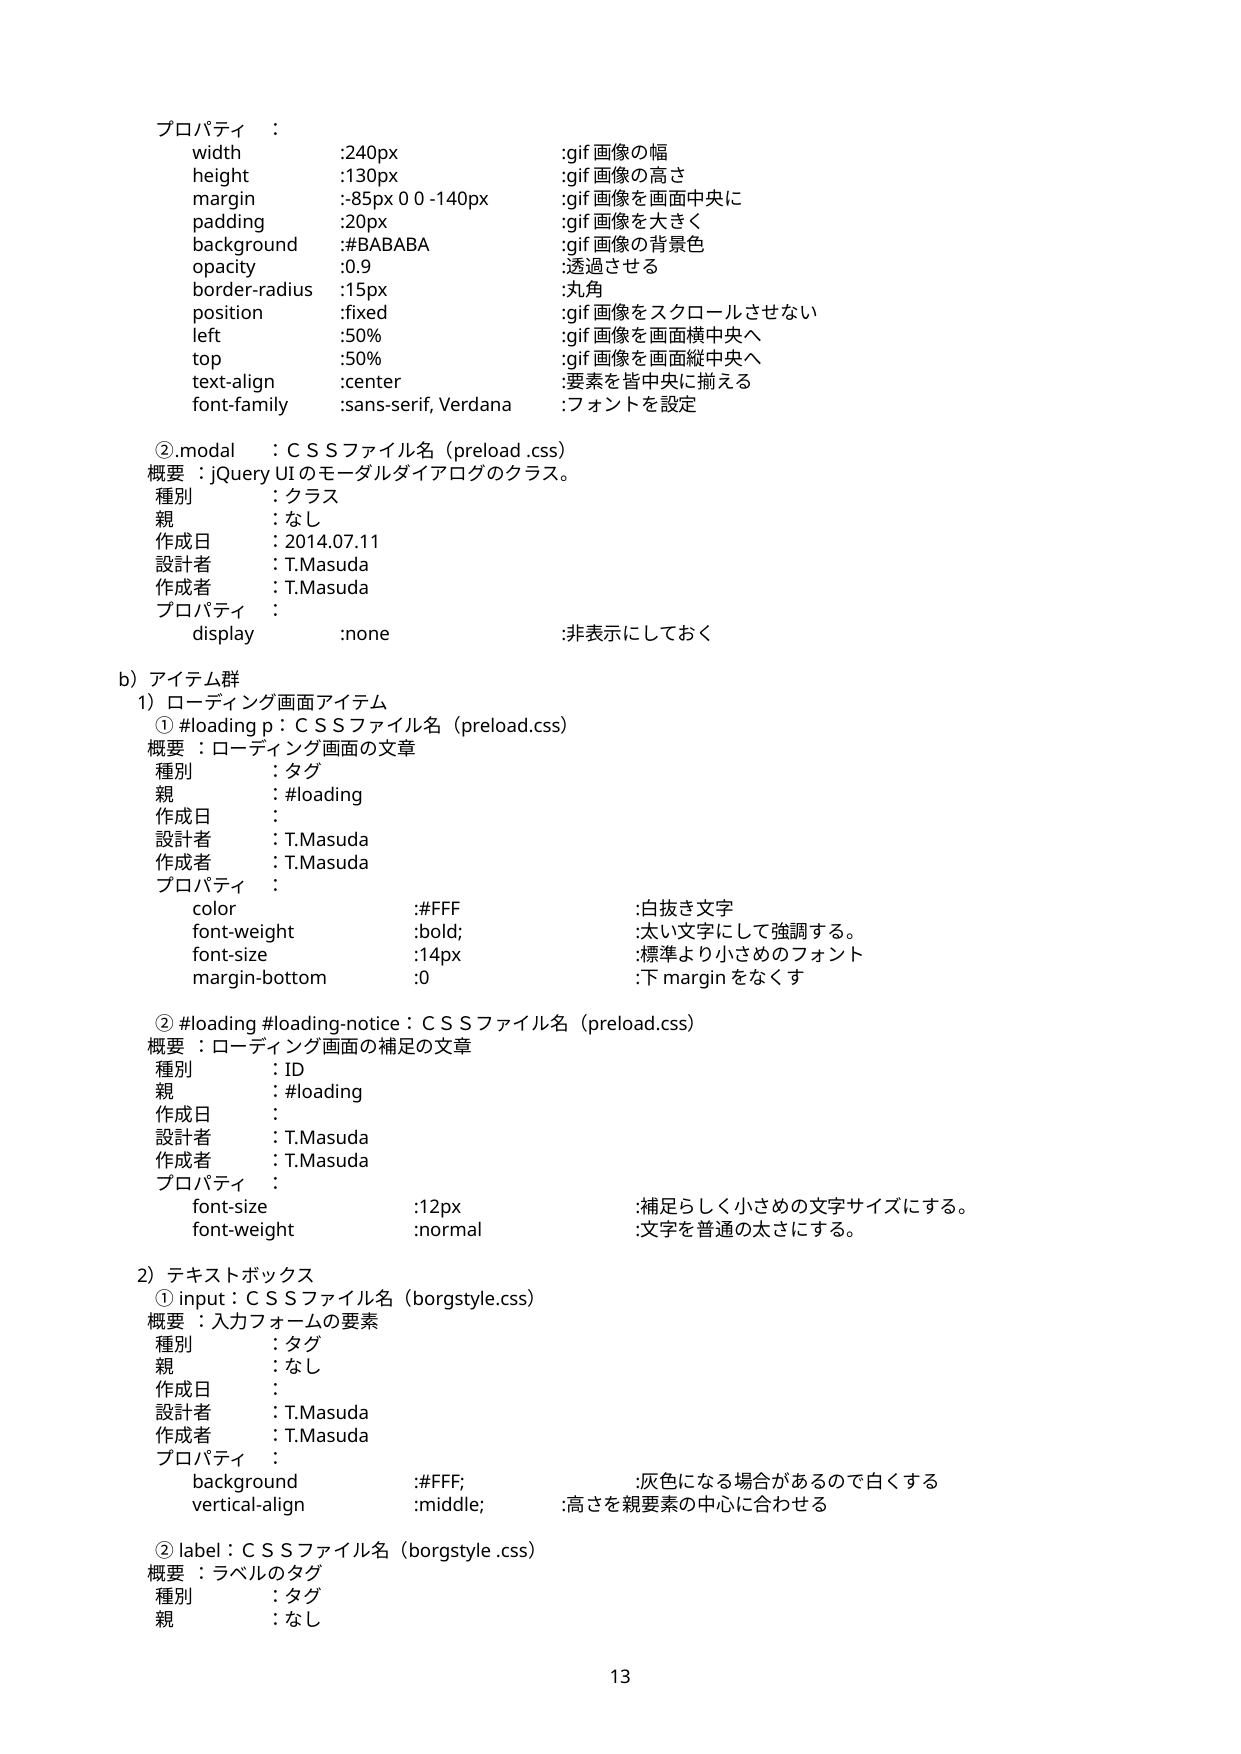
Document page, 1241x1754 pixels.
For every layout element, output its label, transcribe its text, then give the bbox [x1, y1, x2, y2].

text background :#BABABA :gif画像の背景色 [118, 233, 1122, 256]
text 作成者 ：T.Masuda [118, 1424, 1122, 1447]
text 種別 ：タグ [118, 1585, 1122, 1608]
text 作成者 ：T.Masuda [118, 576, 1122, 599]
text opacity :0.9 :透過させる [118, 256, 1122, 278]
text 設計者 ：T.Masuda [118, 553, 1122, 576]
text background :#FFF; :灰色になる場合があるので白くする [118, 1470, 1122, 1493]
text 設計者 ：T.Masuda [118, 828, 1122, 851]
text border-radius :15px :丸角 [118, 278, 1122, 301]
text ②.modal ：ＣＳＳファイル名（preload .css） [118, 439, 1122, 462]
text top :50% :gif画像を画面縦中央へ [118, 347, 1122, 370]
text ① #loading p：ＣＳＳファイル名（preload.css） [118, 714, 1122, 737]
text font-size :12px :補足らしく小さめの文字サイズにする。 [118, 1195, 1122, 1218]
text ② #loading #loading-notice：ＣＳＳファイル名（preload.css） [118, 1012, 1122, 1035]
text 作成者 ：T.Masuda [118, 1149, 1122, 1172]
text 親 ：#loading [118, 783, 1122, 806]
text margin :-85px 0 0 -140px :gif画像を画面中央に [118, 187, 1122, 210]
text 作成日 ：2014.07.11 [118, 531, 1122, 553]
text 概要 ：ラベルのタグ [118, 1562, 1122, 1585]
text height :130px :gif画像の高さ [118, 164, 1122, 187]
text ② label：ＣＳＳファイル名（borgstyle .css） [118, 1539, 1122, 1562]
text プロパティ ： [118, 1447, 1122, 1470]
text b）アイテム群 [118, 668, 1122, 691]
text 親 ：なし [118, 1356, 1122, 1378]
text 種別 ：タグ [118, 760, 1122, 783]
text 概要 ：入力フォームの要素 [118, 1310, 1122, 1333]
text vertical-align :middle; :高さを親要素の中心に合わせる [118, 1493, 1122, 1516]
text 概要 ：ローディング画面の文章 [118, 737, 1122, 760]
text 親 ：なし [118, 1608, 1122, 1631]
text padding :20px :gif画像を大きく [118, 210, 1122, 233]
text margin-bottom :0 :下marginをなくす [118, 966, 1122, 989]
text color :#FFF :白抜き文字 [118, 897, 1122, 920]
text 種別 ：ID [118, 1058, 1122, 1081]
text 種別 ：タグ [118, 1333, 1122, 1356]
text 親 ：なし [118, 508, 1122, 531]
text 設計者 ：T.Masuda [118, 1401, 1122, 1424]
text プロパティ ： [118, 1172, 1122, 1195]
text 1）ローディング画面アイテム [118, 691, 1122, 714]
text 概要 ：jQuery UIのモーダルダイアログのクラス。 [118, 462, 1122, 485]
text 作成者 ：T.Masuda [118, 851, 1122, 874]
text font-size :14px :標準より小さめのフォント [118, 943, 1122, 966]
text 2）テキストボックス [118, 1264, 1122, 1287]
text left :50% :gif画像を画面横中央へ [118, 324, 1122, 347]
text プロパティ ： [118, 118, 1122, 141]
text 作成日 ： [118, 806, 1122, 828]
text font-weight :normal :文字を普通の太さにする。 [118, 1218, 1122, 1241]
text ① input：ＣＳＳファイル名（borgstyle.css） [118, 1287, 1122, 1310]
text プロパティ ： [118, 874, 1122, 897]
text 作成日 ： [118, 1103, 1122, 1126]
text 親 ：#loading [118, 1081, 1122, 1103]
text 設計者 ：T.Masuda [118, 1126, 1122, 1149]
text 作成日 ： [118, 1378, 1122, 1401]
text width :240px :gif画像の幅 [118, 141, 1122, 164]
text font-weight :bold; :太い文字にして強調する。 [118, 920, 1122, 943]
text 概要 ：ローディング画面の補足の文章 [118, 1035, 1122, 1058]
text プロパティ ： [118, 599, 1122, 622]
text text-align :center :要素を皆中央に揃える [118, 370, 1122, 393]
text font-family :sans-serif, Verdana :フォントを設定 [118, 393, 1122, 416]
text position :fixed :gif画像をスクロールさせない [118, 301, 1122, 324]
text display :none :非表示にしておく [118, 622, 1122, 645]
text 種別 ：クラス [118, 485, 1122, 508]
